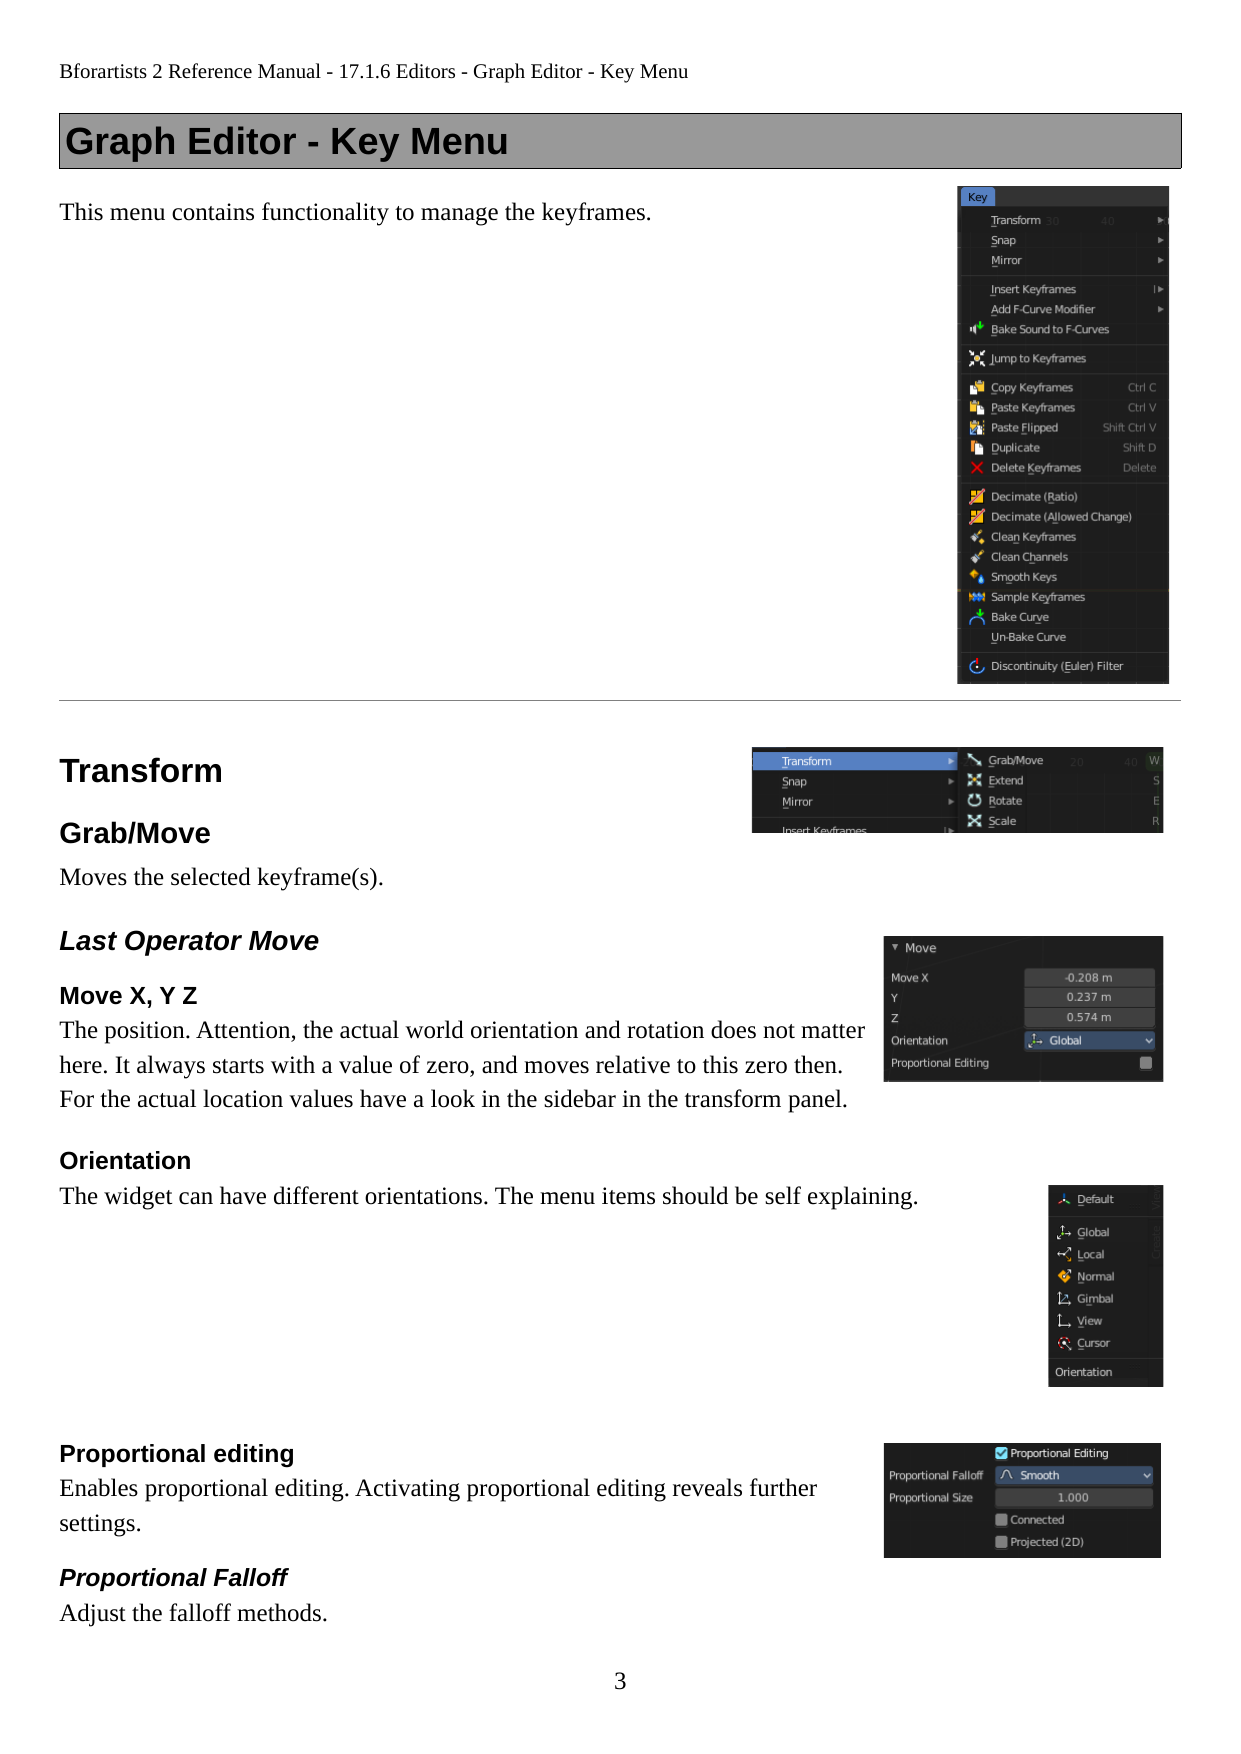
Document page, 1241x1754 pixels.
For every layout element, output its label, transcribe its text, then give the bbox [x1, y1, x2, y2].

text Moves the selected keyframe(s). [59, 862, 1181, 891]
picture [1048, 1185, 1164, 1387]
subtitle Transform [59, 750, 751, 789]
picture [957, 186, 1170, 684]
subtitle Proportional Falloff [59, 1563, 1181, 1592]
subtitle Move X, Y Z [59, 981, 883, 1009]
picture [883, 936, 1164, 1082]
picture [751, 747, 1164, 833]
text The widget can have different orientations. The menu items should be self explaining. [59, 1181, 1181, 1210]
subtitle Last Operator Move [59, 924, 1181, 956]
text Adjust the falloff methods. [59, 1598, 1181, 1627]
subtitle [1164, 750, 1181, 789]
text Enables proportional editing. Activating proportional editing reveals further settings. [59, 1473, 883, 1537]
subtitle [1164, 981, 1181, 1009]
text The position. Attention, the actual world orientation and rotation does not matter here. It always starts with a value of zero, and moves relative to this zero then. For the actual location values have a look in the sidebar in the transform panel. [59, 1016, 1181, 1113]
subtitle Grab/Move [59, 816, 1181, 850]
picture [883, 1443, 1161, 1558]
subtitle Proportional editing [59, 1439, 1181, 1467]
subtitle Orientation [59, 1146, 1181, 1175]
table_header Graph Editor - Key Menu [60, 114, 1181, 168]
text This menu contains functionality to manage the keyframes. [59, 197, 957, 225]
